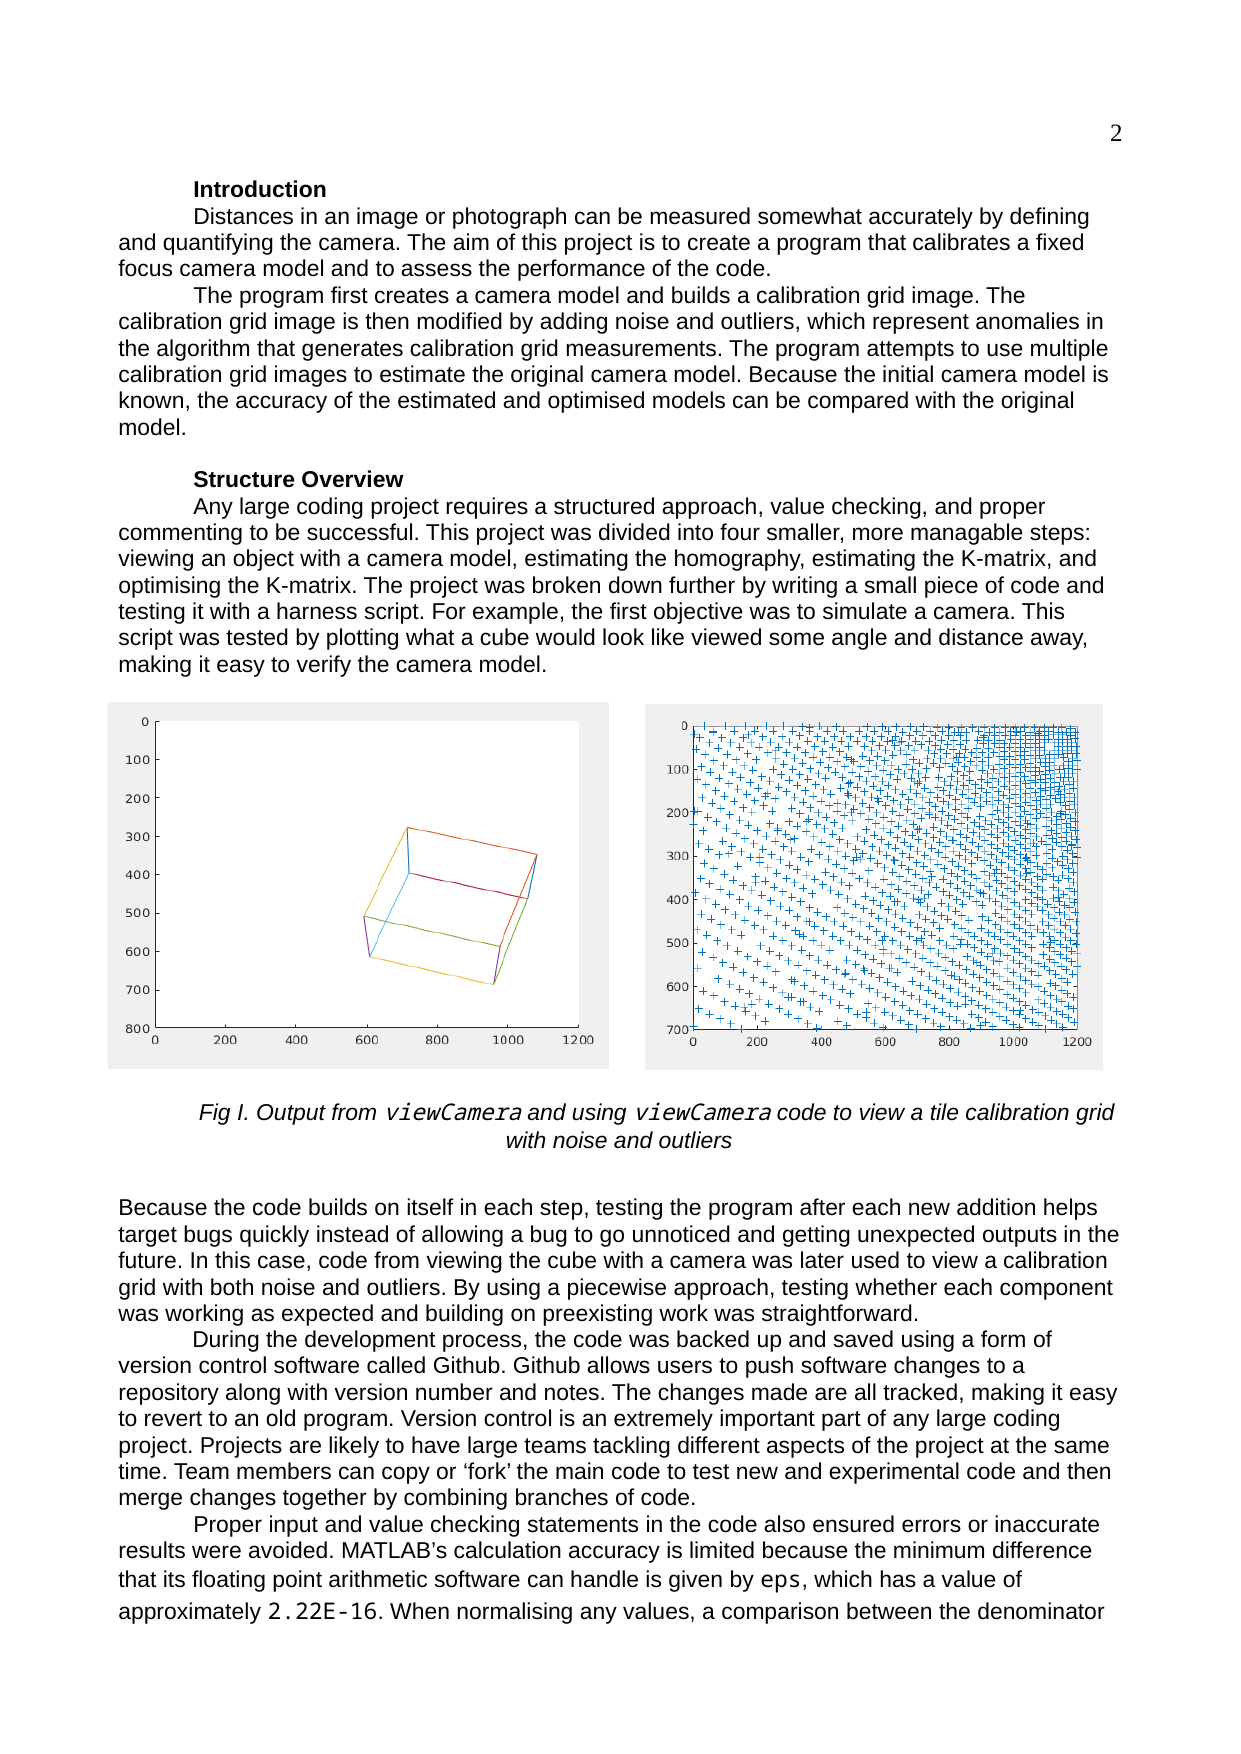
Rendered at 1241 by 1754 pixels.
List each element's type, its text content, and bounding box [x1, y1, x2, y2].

text The program first creates a camera model and builds a calibration grid image. The calibration grid image is then modified by adding noise and outliers, which represent anomalies in the algorithm that generates calibration grid measurements. The program attempts to use multiple calibration grid images to estimate the original camera model. Because the initial camera model is known, the accuracy of the estimated and optimised models can be compared with the original model. [118, 282, 1122, 440]
picture [645, 704, 1103, 1070]
text Fig I. Output from viewCamera and using viewCamera code to view a tile calibration grid with noise and outliers [118, 1096, 1122, 1153]
text Proper input and value checking statements in the code also ensured errors or inaccurate results were avoided. MATLAB’s calculation accuracy is limited because the minimum difference that its floating point arithmetic software can handle is given by eps, which has a value of approximately 2.22E-16. When normalising any values, a comparison between the denominator [118, 1511, 1122, 1626]
text Because the code builds on itself in each step, testing the program after each new addition helps target bugs quickly instead of allowing a bug to go unnoticed and getting unexpected outputs in the future. In this case, code from viewing the cube with a camera was later used to view a calibration grid with both noise and outliers. By using a piecewise approach, testing whether each component was working as expected and building on preexisting work was straightforward. [118, 1194, 1122, 1326]
text Distances in an image or photograph can be measured somewhat accurately by defining and quantifying the camera. The aim of this project is to create a program that calibrates a fixed focus camera model and to assess the performance of the code. [118, 203, 1122, 282]
picture [107, 702, 609, 1069]
text Introduction [118, 176, 1122, 203]
text During the development process, the code was backed up and saved using a form of version control software called Github. Github allows users to push software changes to a repository along with version number and notes. The changes made are all tracked, making it easy to revert to an old program. Version control is an extremely important part of any large coding project. Projects are likely to have large teams tackling different aspects of the project at the same time. Team members can copy or ‘fork’ the main code to test new and experimental code and then merge changes together by combining branches of code. [118, 1326, 1122, 1511]
text Structure Overview [118, 466, 1122, 493]
text Any large coding project requires a structured approach, value checking, and proper commenting to be successful. This project was divided into four smaller, more managable steps: viewing an object with a camera model, estimating the homography, estimating the K-matrix, and optimising the K-matrix. The project was broken down further by writing a small piece of code and testing it with a harness script. For example, the first objective was to simulate a camera. This script was tested by plotting what a cube would look like viewed some angle and distance away, making it easy to verify the camera model. [118, 493, 1122, 677]
